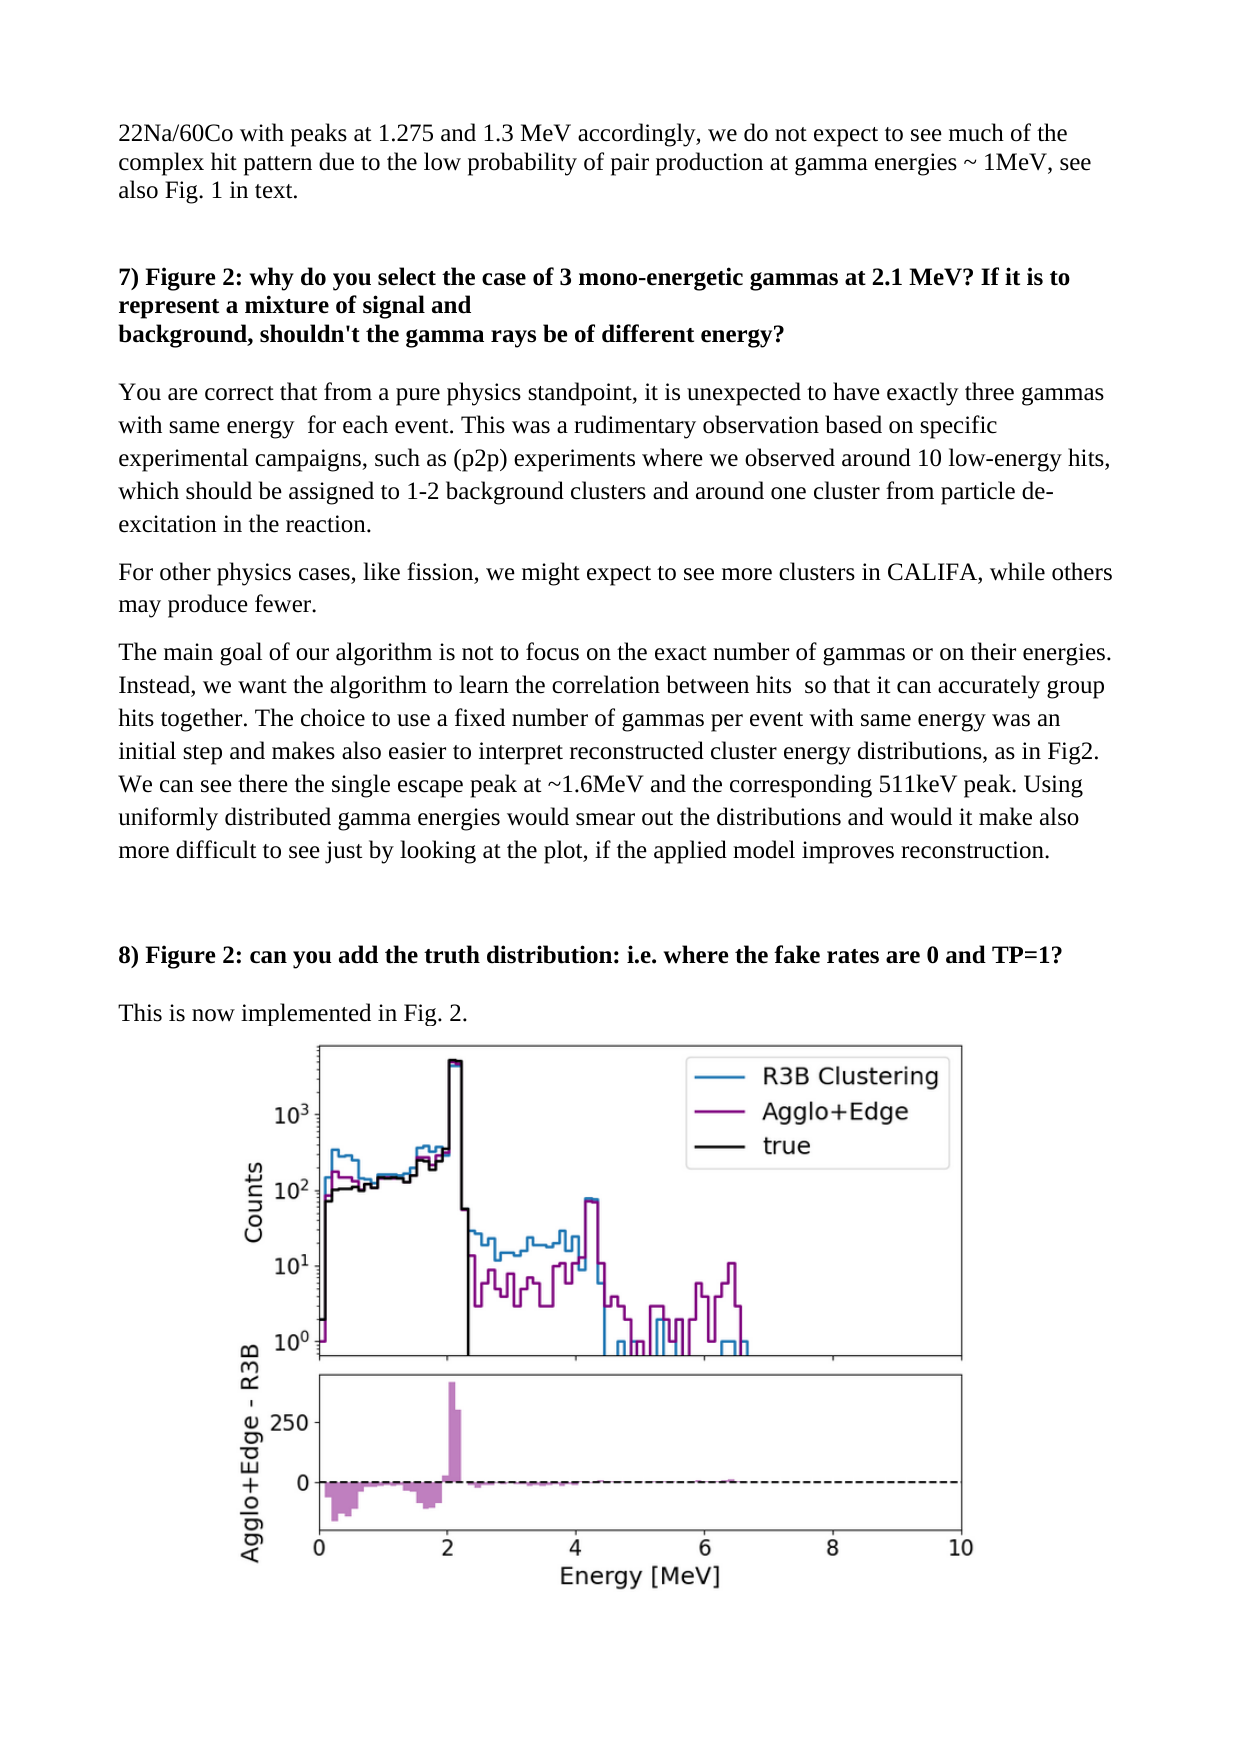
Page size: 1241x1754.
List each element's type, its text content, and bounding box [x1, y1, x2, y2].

text 22Na/60Co with peaks at 1.275 and 1.3 MeV accordingly, we do not expect to see much of the complex hit pattern due to the low probability of pair production at gamma energies ~ 1MeV, see also Fig. 1 in text. [118, 118, 1122, 204]
text This is now implemented in Fig. 2. [118, 998, 1122, 1027]
text You are correct that from a pure physics standpoint, it is unexpected to have exactly three gammas with same energy for each event. This was a rudimentary observation based on specific experimental campaigns, such as (p2p) experiments where we observed around 10 low-energy hits, which should be assigned to 1-2 background clusters and around one cluster from particle de-excitation in the reaction. [118, 377, 1122, 538]
text 8) Figure 2: can you add the truth distribution: i.e. where the fake rates are 0 and TP=1? [118, 940, 1122, 969]
text background, shouldn't the gamma rays be of different energy? [118, 319, 1122, 348]
text The main goal of our algorithm is not to focus on the exact number of gammas or on their energies. Instead, we want the algorithm to learn the correlation between hits so that it can accurately group hits together. The choice to use a fixed number of gammas per event with same energy was an initial step and makes also easier to interpret reconstructed cluster energy distributions, as in Fig2. We can see there the single escape peak at ~1.6MeV and the corresponding 511keV peak. Using uniformly distributed gamma energies would smear out the distributions and would it make also more difficult to see just by looking at the plot, if the applied model improves reconstruction. [118, 637, 1122, 864]
picture [226, 1026, 1014, 1604]
text For other physics cases, like fission, we might expect to see more clusters in CALIFA, while others may produce fewer. [118, 557, 1122, 618]
text 7) Figure 2: why do you select the case of 3 mono-energetic gammas at 2.1 MeV? If it is to represent a mixture of signal and [118, 262, 1122, 319]
